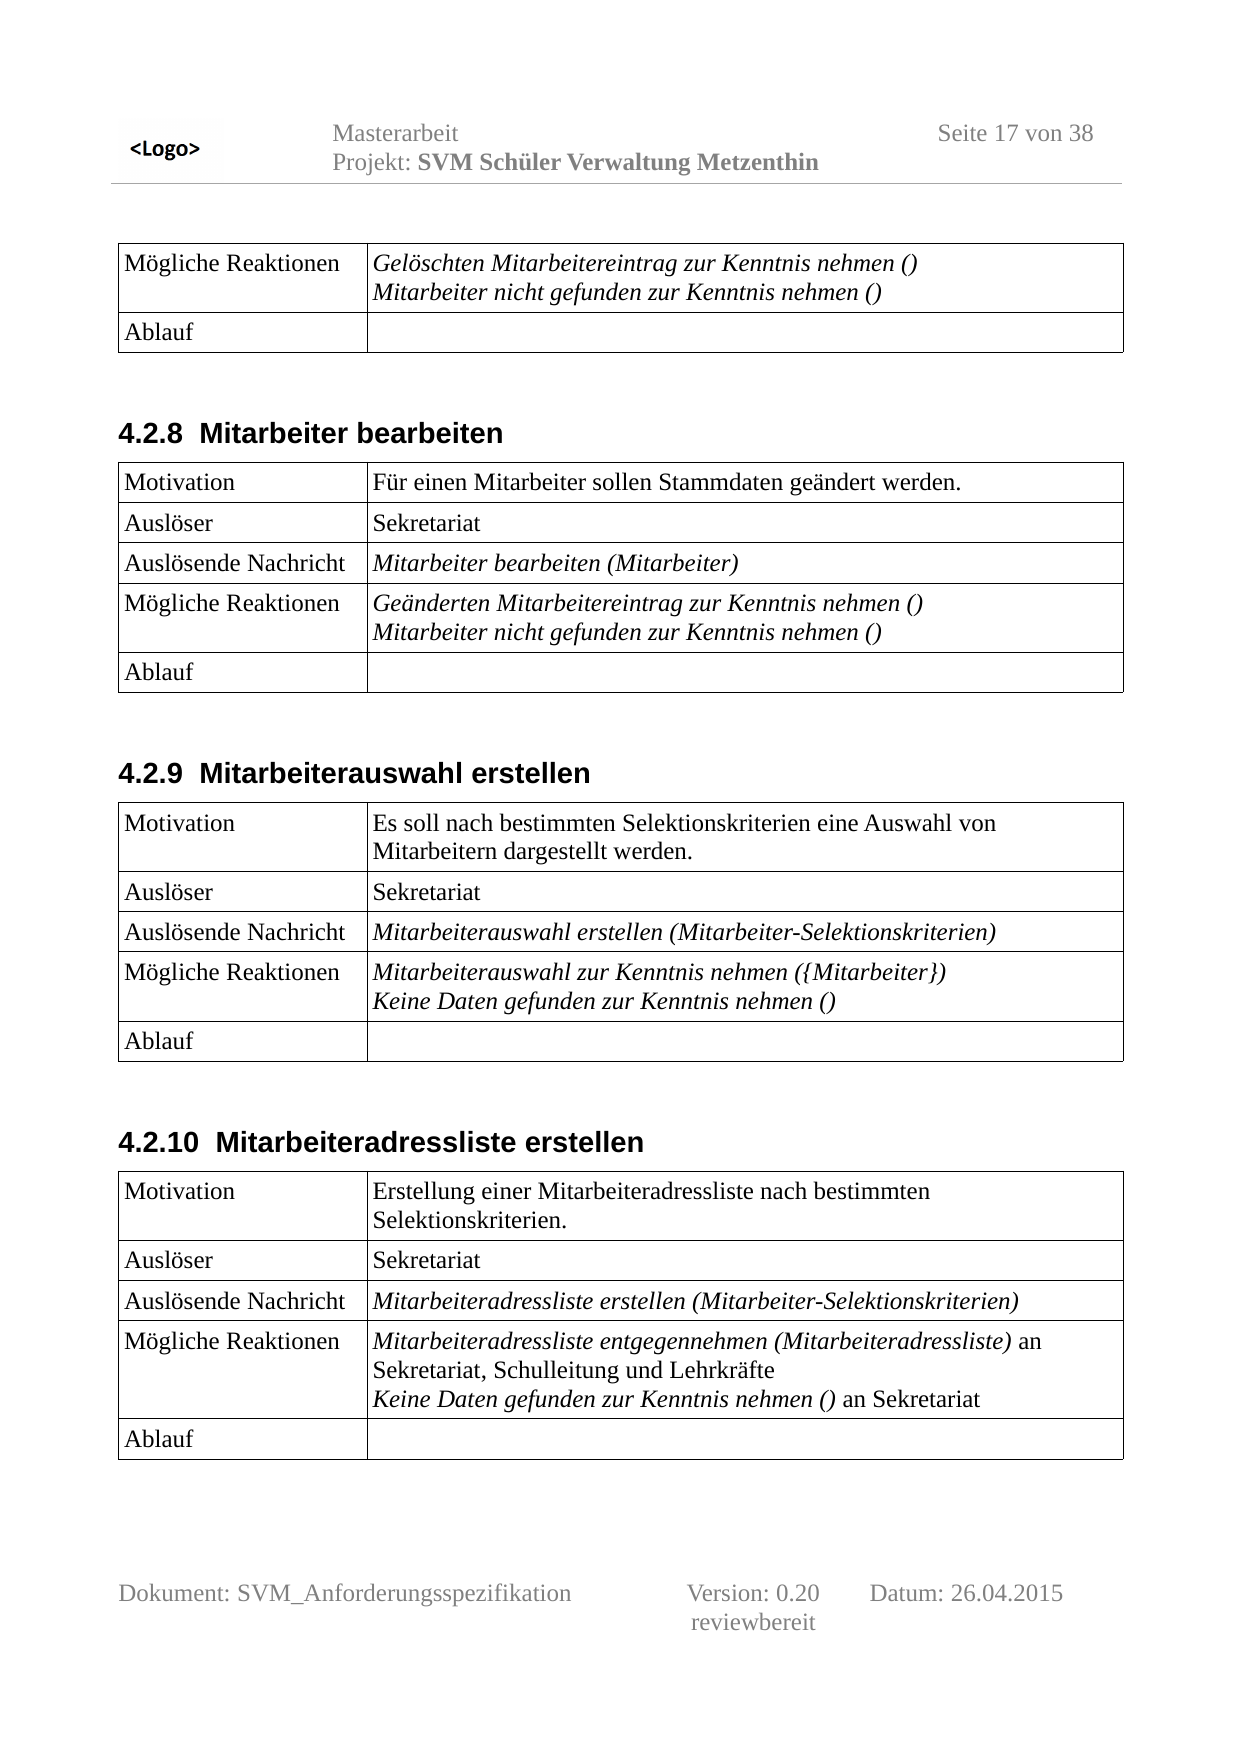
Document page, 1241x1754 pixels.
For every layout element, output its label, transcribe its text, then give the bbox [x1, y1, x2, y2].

table_cell Mögliche Reaktionen [119, 584, 367, 652]
table_cell Mitarbeiter bearbeiten (Mitarbeiter) [368, 543, 1123, 583]
subtitle Mitarbeiteradressliste erstellen [118, 1124, 1122, 1158]
table_header Für einen Mitarbeiter sollen Stammdaten geändert werden. [368, 463, 1123, 502]
table_cell Ablauf [119, 1022, 367, 1061]
table_cell Auslösende Nachricht [119, 912, 367, 951]
table_cell Mitarbeiteradressliste entgegennehmen (Mitarbeiteradressliste) an Sekretariat, Schulleitung und Lehrkräfte Keine Daten gefunden zur Kenntnis nehmen () an Sekretariat [368, 1321, 1123, 1418]
table_cell Mitarbeiterauswahl zur Kenntnis nehmen ({Mitarbeiter}) Keine Daten gefunden zur Kenntnis nehmen () [368, 952, 1123, 1021]
table_header Motivation [119, 803, 367, 871]
table_cell Auslösende Nachricht [119, 543, 367, 583]
table_cell Mitarbeiterauswahl erstellen (Mitarbeiter-Selektionskriterien) [368, 912, 1123, 951]
table_cell [368, 1419, 1123, 1458]
table_header Motivation [119, 1172, 367, 1240]
table_cell Ablauf [119, 653, 367, 692]
table_cell Auslösende Nachricht [119, 1281, 367, 1320]
table_cell Sekretariat [368, 872, 1123, 911]
subtitle Mitarbeiter bearbeiten [118, 416, 1122, 449]
table_cell Auslöser [119, 503, 367, 542]
table_header Es soll nach bestimmten Selektionskriterien eine Auswahl von Mitarbeitern dargestellt werden. [368, 803, 1123, 871]
subtitle Mitarbeiterauswahl erstellen [118, 756, 1122, 789]
picture [118, 118, 224, 183]
table_cell [368, 313, 1123, 352]
table_cell Ablauf [119, 1419, 367, 1458]
table_header Motivation [119, 463, 367, 502]
table_cell Sekretariat [368, 1241, 1123, 1280]
table_cell Ablauf [119, 313, 367, 352]
table_cell Auslöser [119, 1241, 367, 1280]
table_cell Geänderten Mitarbeitereintrag zur Kenntnis nehmen () Mitarbeiter nicht gefunden zur Kenntnis nehmen () [368, 584, 1123, 652]
table_cell Sekretariat [368, 503, 1123, 542]
table_cell Auslöser [119, 872, 367, 911]
table_cell Gelöschten Mitarbeitereintrag zur Kenntnis nehmen () Mitarbeiter nicht gefunden zur Kenntnis nehmen () [368, 244, 1123, 312]
table_cell [368, 653, 1123, 692]
table_cell [368, 1022, 1123, 1061]
table_cell Mitarbeiteradressliste erstellen (Mitarbeiter-Selektionskriterien) [368, 1281, 1123, 1320]
table_cell Mögliche Reaktionen [119, 244, 367, 312]
table_cell Mögliche Reaktionen [119, 952, 367, 1021]
table_cell Mögliche Reaktionen [119, 1321, 367, 1418]
table_header Erstellung einer Mitarbeiteradressliste nach bestimmten Selektionskriterien. [368, 1172, 1123, 1240]
